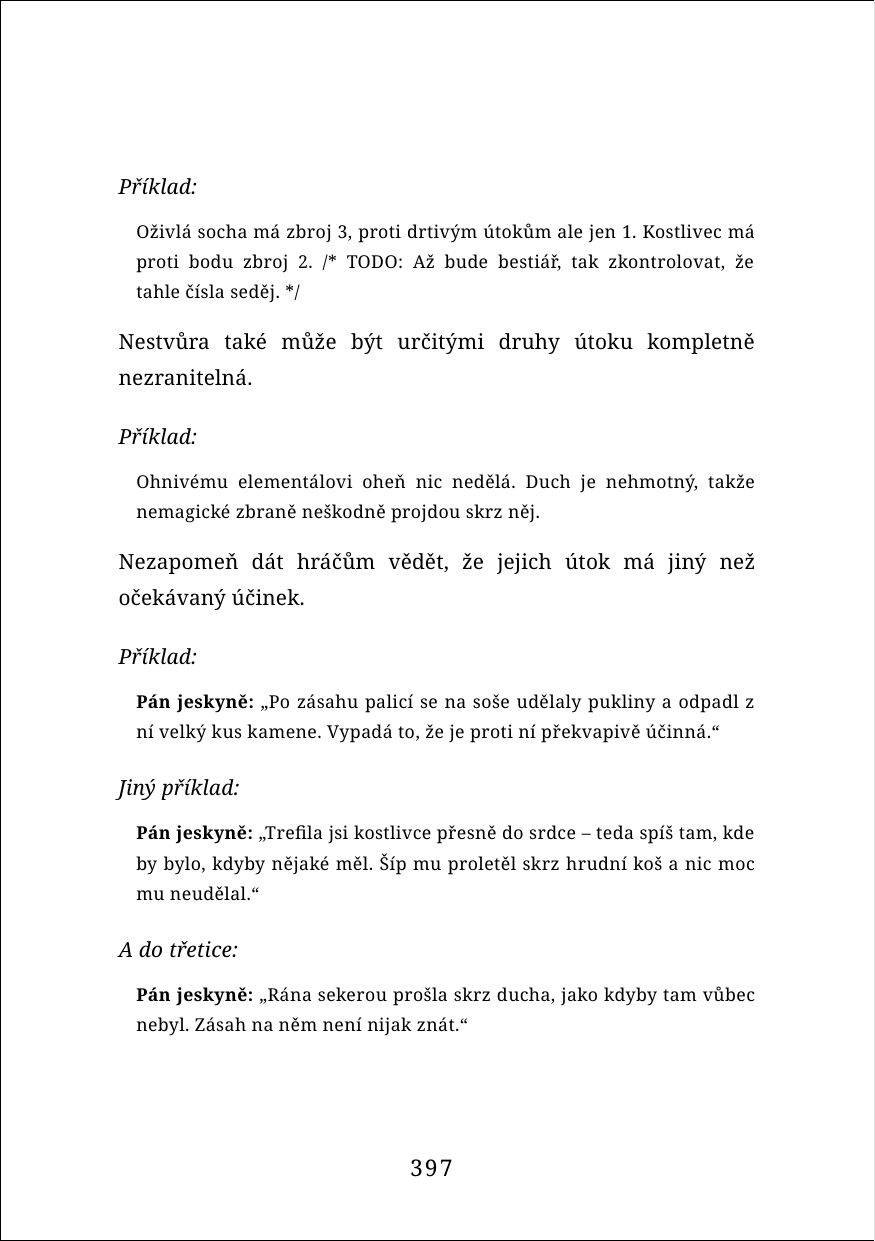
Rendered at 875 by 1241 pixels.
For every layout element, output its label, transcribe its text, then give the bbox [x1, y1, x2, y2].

text Nestvůra také může být určitými druhy útoku kompletně nezranitelná. [118, 327, 756, 391]
text Příklad: [118, 642, 756, 671]
text Pán jeskyně: „Po zásahu palicí se na soše udělaly pukliny a odpadl z ní velký kus kamene. Vypadá to, že je proti ní překvapivě účinná.“ [136, 689, 756, 744]
text Nezapomeň dát hráčům vědět, že jejich útok má jiný než očekávaný účinek. [118, 547, 756, 611]
text Příklad: [118, 172, 756, 200]
text A do třetice: [118, 935, 756, 963]
text Pán jeskyně: „Rána sekerou prošla skrz ducha, jako kdyby tam vůbec nebyl. Zásah na něm není nijak znát.“ [136, 982, 756, 1037]
text Jiný příklad: [118, 773, 756, 802]
text Příklad: [118, 422, 756, 451]
text Oživlá socha má zbroj 3, proti drtivým útokům ale jen 1. Kostlivec má proti bodu zbroj 2. /* TODO: Až bude bestiář, tak zkontrolovat, že tahle čísla seděj. */ [136, 219, 756, 304]
text Ohnivému elementálovi oheň nic nedělá. Duch je nehmotný, takže nemagické zbraně neškodně projdou skrz něj. [136, 469, 756, 524]
text Pán jeskyně: „Trefila jsi kostlivce přesně do srdce – teda spíš tam, kde by bylo, kdyby nějaké měl. Šíp mu proletěl skrz hrudní koš a nic moc mu neudělal.“ [136, 821, 756, 905]
